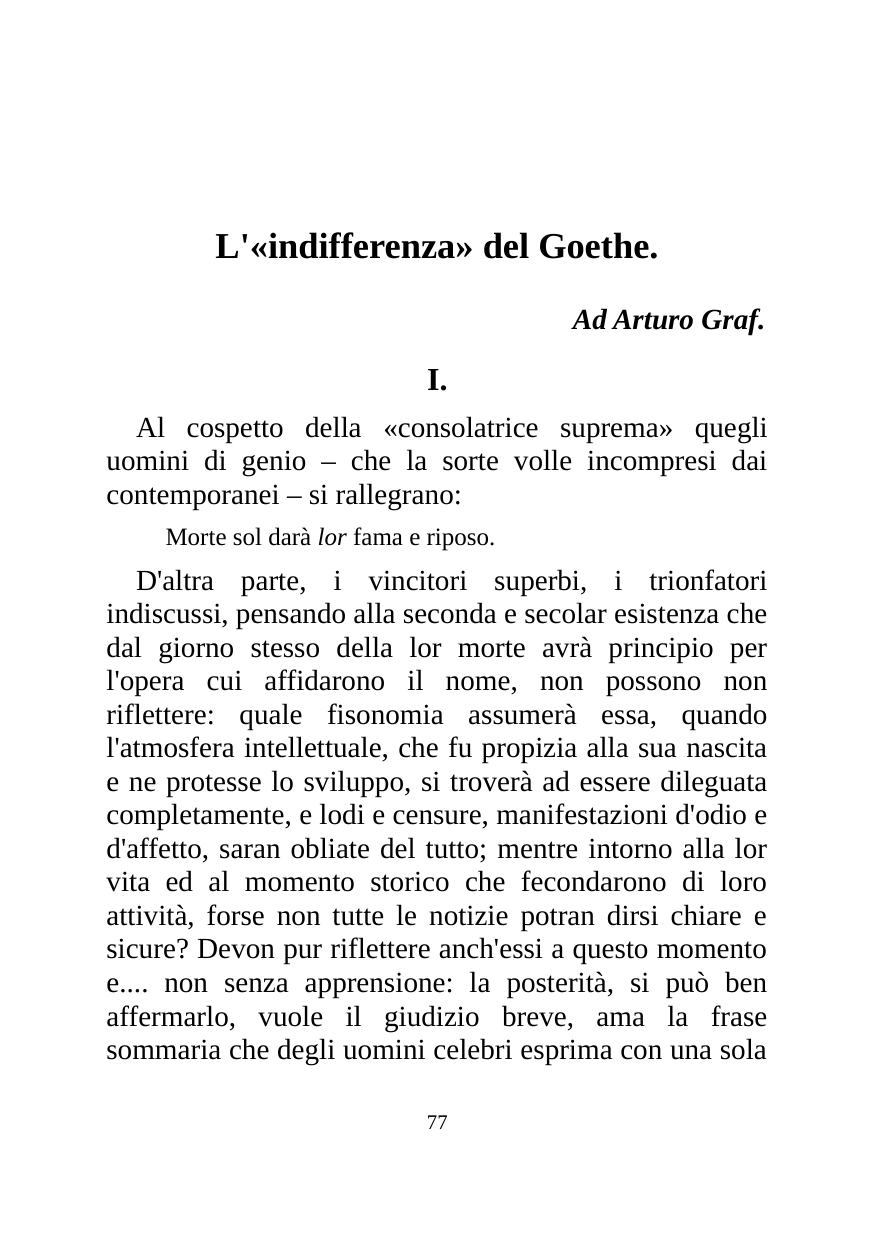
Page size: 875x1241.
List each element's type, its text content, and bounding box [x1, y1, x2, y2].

text Ad Arturo Graf. [106, 302, 768, 335]
subtitle L'«indifferenza» del Goethe. [106, 224, 768, 266]
text D'altra parte, i vincitori superbi, i trionfatori indiscussi, pensando alla seconda e secolar esistenza che dal giorno stesso della lor morte avrà principio per l'opera cui affidarono il nome, non possono non riflettere: quale fisonomia assumerà essa, quando l'atmosfera intellettuale, che fu propizia alla sua nascita e ne protesse lo sviluppo, si troverà ad essere dileguata completamente, e lodi e censure, manifestazioni d'odio e d'affetto, saran obliate del tutto; mentre intorno alla lor vita ed al momento storico che fecondarono di loro attività, forse non tutte le notizie potran dirsi chiare e sicure? Devon pur riflettere anch'essi a questo momento e.... non senza apprensione: la posterità, si può ben affermarlo, vuole il giudizio breve, ama la frase sommaria che degli uomini celebri esprima con una sola [106, 563, 768, 1066]
subtitle I. [106, 360, 768, 397]
text Al cospetto della «consolatrice suprema» quegli uomini di genio – che la sorte volle incompresi dai contemporanei – si rallegrano: [106, 410, 768, 510]
text Morte sol darà lor fama e riposo. [165, 522, 768, 551]
